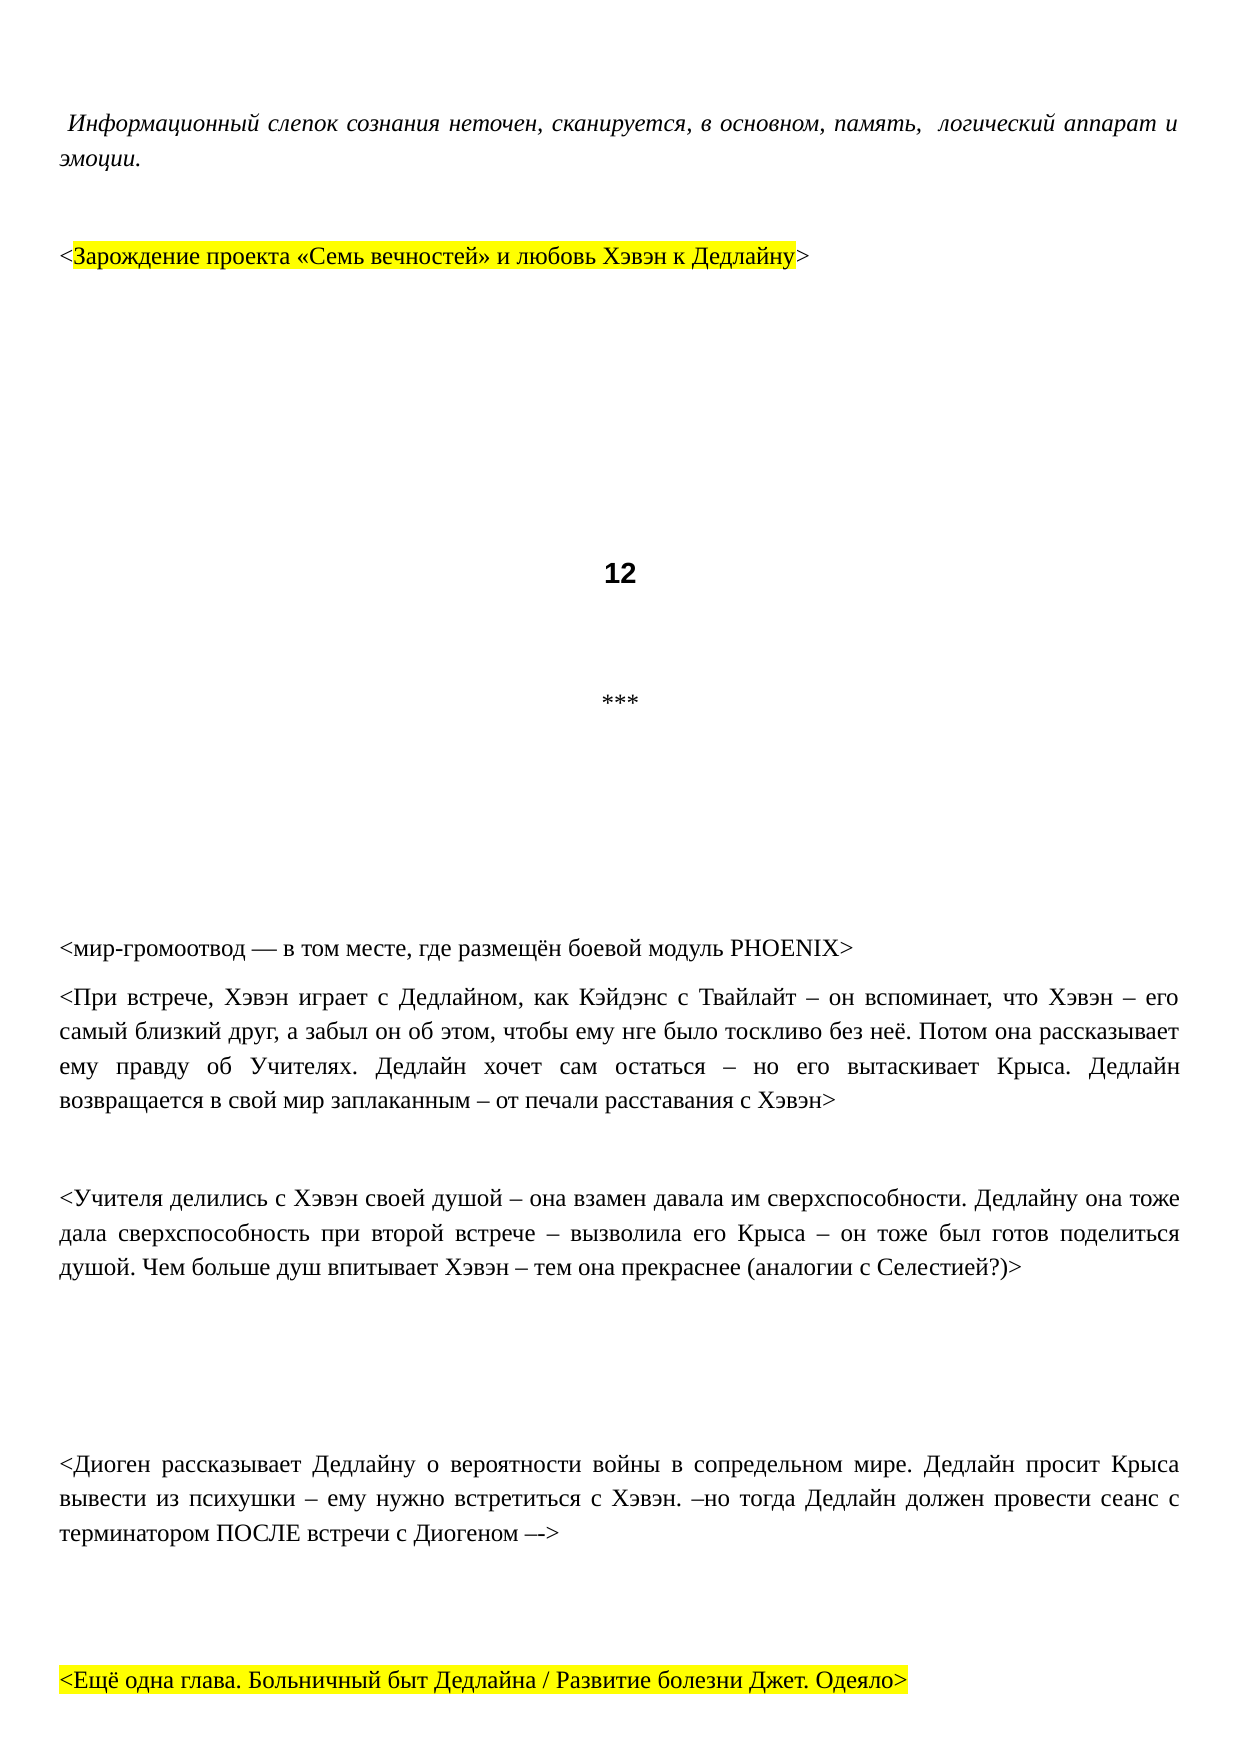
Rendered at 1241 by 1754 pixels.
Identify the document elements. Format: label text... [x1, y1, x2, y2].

subtitle 12 [59, 556, 1181, 589]
text <мир-громоотвод — в том месте, где размещён боевой модуль PHOENIX> [59, 933, 1181, 962]
text *** [59, 688, 1181, 716]
text <Зарождение проекта «Семь вечностей» и любовь Хэвэн к Дедлайну> [59, 241, 1181, 269]
text Информационный слепок сознания неточен, сканируется, в основном, память, логический аппарат и эмоции. [59, 108, 1181, 171]
text <При встрече, Хэвэн играет с Дедлайном, как Кэйдэнс с Твайлайт – он вспоминает, что Хэвэн – его самый близкий друг, а забыл он об этом, чтобы ему нге было тоскливо без неё. Потом она рассказывает ему правду об Учителях. Дедлайн хочет сам остаться – но его вытаскивает Крыса. Дедлайн возвращается в свой мир заплаканным – от печали расставания с Хэвэн> [59, 982, 1181, 1114]
text <Диоген рассказывает Дедлайну о вероятности войны в сопредельном мире. Дедлайн просит Крыса вывести из психушки – ему нужно встретиться с Хэвэн. –но тогда Дедлайн должен провести сеанс с терминатором ПОСЛЕ встречи с Диогеном –-> [59, 1449, 1181, 1546]
text <Ещё одна глава. Больничный быт Дедлайна / Развитие болезни Джет. Одеяло> [59, 1665, 1181, 1694]
text <Учителя делились с Хэвэн своей душой – она взамен давала им сверхспособности. Дедлайну она тоже дала сверхспособность при второй встрече – вызволила его Крыса – он тоже был готов поделиться душой. Чем больше душ впитывает Хэвэн – тем она прекраснее (аналогии с Селестией?)> [59, 1183, 1181, 1281]
